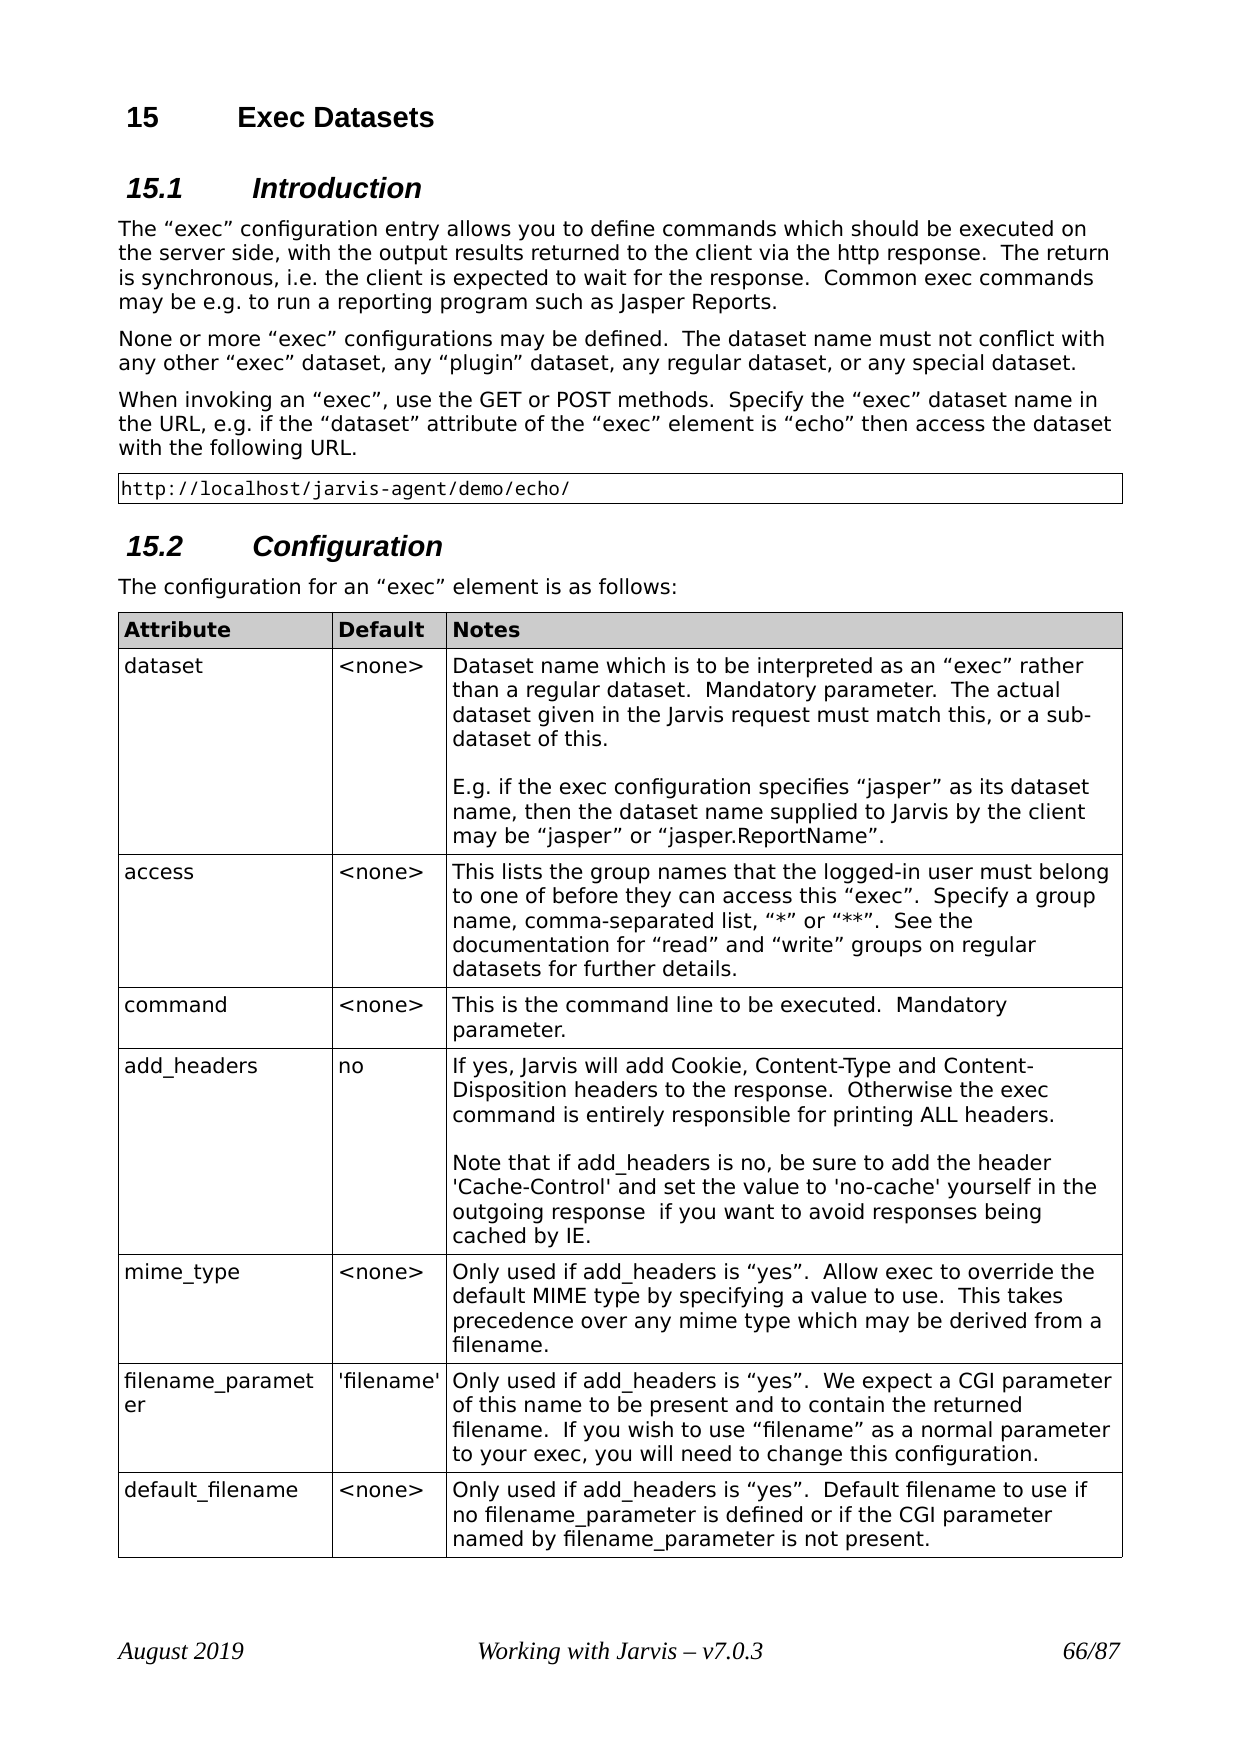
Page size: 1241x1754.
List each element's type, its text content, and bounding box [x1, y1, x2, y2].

table_cell Only used if add_headers is “yes”. Allow exec to override the default MIME type by specifying a value to use. This takes precedence over any mime type which may be derived from a filename. [447, 1255, 1122, 1363]
subtitle Configuration [118, 529, 1122, 562]
table_cell Only used if add_headers is “yes”. We expect a CGI parameter of this name to be present and to contain the returned filename. If you wish to use “filename” as a normal parameter to your exec, you will need to change this configuration. [447, 1364, 1122, 1472]
text http://localhost/jarvis-agent/demo/echo/ [119, 474, 1122, 503]
table_header Attribute [119, 613, 332, 648]
table_cell access [119, 855, 332, 987]
table_cell If yes, Jarvis will add Cookie, Content-Type and Content-Disposition headers to the response. Otherwise the exec command is entirely responsible for printing ALL headers. Note that if add_headers is no, be sure to add the header 'Cache-Control' and set the value to 'no-cache' yourself in the outgoing response if you want to avoid responses being cached by IE. [447, 1049, 1122, 1254]
table_cell <none> [333, 855, 446, 987]
table_cell default_filename [119, 1473, 332, 1557]
table_cell <none> [333, 988, 446, 1048]
table_cell This is the command line to be executed. Mandatory parameter. [447, 988, 1122, 1048]
table_header Default [333, 613, 446, 648]
table_cell 'filename' [333, 1364, 446, 1472]
table_cell <none> [333, 1473, 446, 1557]
subtitle Introduction [118, 171, 1122, 204]
table_cell add_headers [119, 1049, 332, 1254]
text When invoking an “exec”, use the GET or POST methods. Specify the “exec” dataset name in the URL, e.g. if the “dataset” attribute of the “exec” element is “echo” then access the dataset with the following URL. [118, 388, 1122, 461]
table_cell filename_parameter [119, 1364, 332, 1472]
text The configuration for an “exec” element is as follows: [118, 575, 1122, 599]
table_header Notes [447, 613, 1122, 648]
table_cell mime_type [119, 1255, 332, 1363]
table_cell Dataset name which is to be interpreted as an “exec” rather than a regular dataset. Mandatory parameter. The actual dataset given in the Jarvis request must match this, or a sub-dataset of this. E.g. if the exec configuration specifies “jasper” as its dataset name, then the dataset name supplied to Jarvis by the client may be “jasper” or “jasper.ReportName”. [447, 649, 1122, 854]
table_cell <none> [333, 1255, 446, 1363]
table_cell This lists the group names that the logged-in user must belong to one of before they can access this “exec”. Specify a group name, comma-separated list, “*” or “**”. See the documentation for “read” and “write” groups on regular datasets for further details. [447, 855, 1122, 987]
table_cell Only used if add_headers is “yes”. Default filename to use if no filename_parameter is defined or if the CGI parameter named by filename_parameter is not present. [447, 1473, 1122, 1557]
text The “exec” configuration entry allows you to define commands which should be executed on the server side, with the output results returned to the client via the http response. The return is synchronous, i.e. the client is expected to wait for the response. Common exec commands may be e.g. to run a reporting program such as Jasper Reports. [118, 217, 1122, 314]
table_cell no [333, 1049, 446, 1254]
table_cell dataset [119, 649, 332, 854]
table_cell command [119, 988, 332, 1048]
table_cell <none> [333, 649, 446, 854]
text None or more “exec” configurations may be defined. The dataset name must not conflict with any other “exec” dataset, any “plugin” dataset, any regular dataset, or any special dataset. [118, 327, 1122, 375]
subtitle Exec Datasets [118, 100, 1122, 133]
